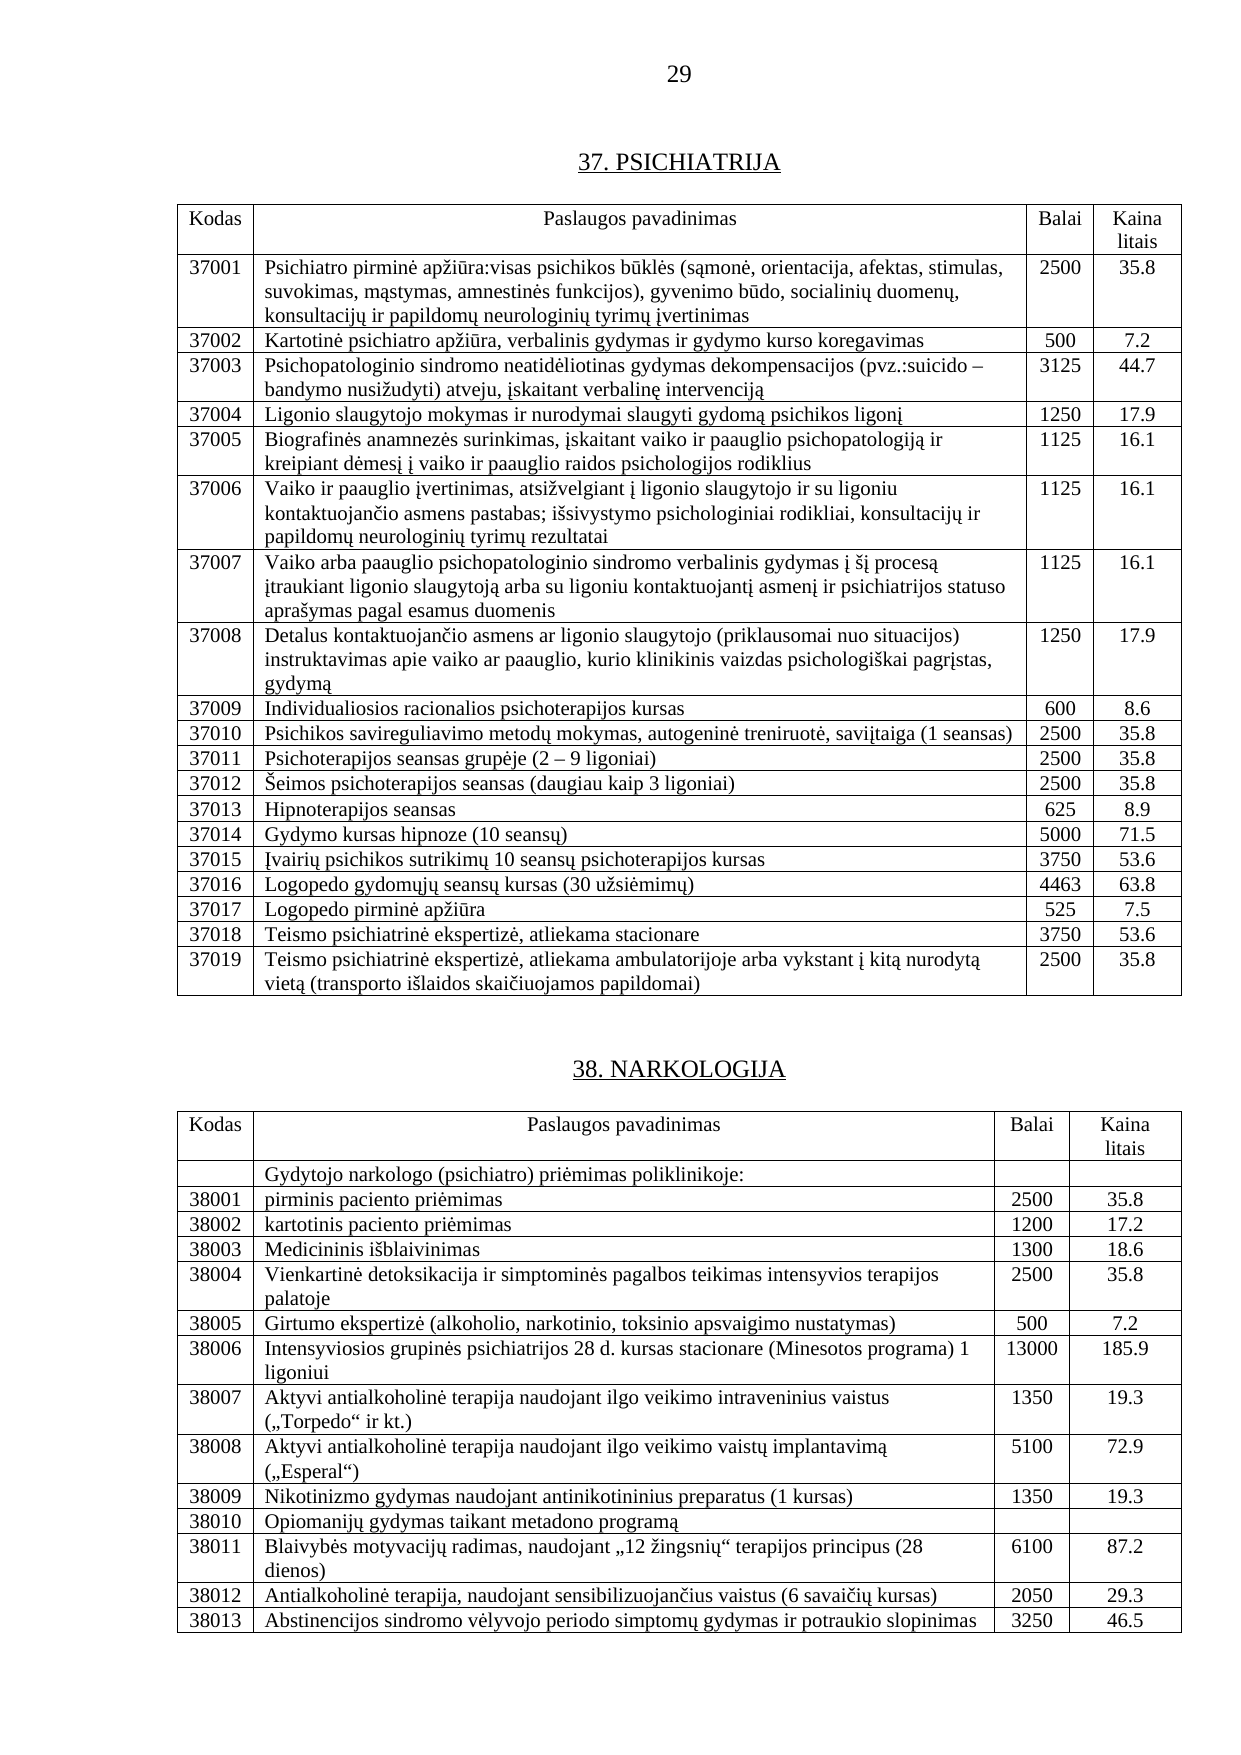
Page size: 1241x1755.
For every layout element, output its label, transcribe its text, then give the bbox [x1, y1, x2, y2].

table_cell 16.1 [1094, 427, 1181, 475]
table_cell Psichiatro pirminė apžiūra:visas psichikos būklės (sąmonė, orientacija, afektas, stimulas, suvokimas, mąstymas, amnestinės funkcijos), gyvenimo būdo, socialinių duomenų, konsultacijų ir papildomų neurologinių tyrimų įvertinimas [254, 255, 1026, 327]
table_header Kaina litais [1094, 205, 1181, 253]
table_cell 53.6 [1094, 847, 1181, 871]
table_cell 38002 [178, 1212, 253, 1236]
table_cell Antialkoholinė terapija, naudojant sensibilizuojančius vaistus (6 savaičių kursas) [254, 1583, 994, 1607]
table_cell 37001 [178, 255, 253, 327]
table_cell 37009 [178, 696, 253, 720]
table_cell Blaivybės motyvacijų radimas, naudojant „12 žingsnių“ terapijos principus (28 dienos) [254, 1534, 994, 1582]
table_cell 37011 [178, 746, 253, 770]
table_cell 38013 [178, 1608, 253, 1632]
table_cell pirminis paciento priėmimas [254, 1187, 994, 1211]
table_cell Kartotinė psichiatro apžiūra, verbalinis gydymas ir gydymo kurso koregavimas [254, 328, 1026, 352]
table_cell 16.1 [1094, 476, 1181, 548]
table_cell 72.9 [1070, 1435, 1181, 1483]
table_cell 38006 [178, 1336, 253, 1384]
table_cell 1300 [995, 1237, 1069, 1261]
table_cell Hipnoterapijos seansas [254, 796, 1026, 821]
table_cell Logopedo pirminė apžiūra [254, 897, 1026, 921]
table_cell 8.6 [1094, 696, 1181, 720]
table_cell Girtumo ekspertizė (alkoholio, narkotinio, toksinio apsvaigimo nustatymas) [254, 1311, 994, 1335]
table_cell 19.3 [1070, 1385, 1181, 1433]
table_cell 500 [1027, 328, 1093, 352]
table_cell 37005 [178, 427, 253, 475]
table_cell 2500 [995, 1187, 1069, 1211]
table_cell 13000 [995, 1336, 1069, 1384]
table_cell 18.6 [1070, 1237, 1181, 1261]
table_cell 29.3 [1070, 1583, 1181, 1607]
table_cell 37010 [178, 721, 253, 745]
table_cell 38008 [178, 1435, 253, 1483]
table_cell 38005 [178, 1311, 253, 1335]
table_cell 37014 [178, 822, 253, 846]
table_cell Šeimos psichoterapijos seansas (daugiau kaip 3 ligoniai) [254, 771, 1026, 795]
table_cell 2500 [1027, 746, 1093, 770]
table_cell Individualiosios racionalios psichoterapijos kursas [254, 696, 1026, 720]
table_cell [995, 1509, 1069, 1533]
table_cell 1125 [1027, 476, 1093, 548]
table_cell 37007 [178, 550, 253, 622]
table_cell 525 [1027, 897, 1093, 921]
table_cell 1350 [995, 1484, 1069, 1508]
table_cell 35.8 [1094, 721, 1181, 745]
table_header Kodas [178, 205, 253, 253]
table_header Balai [1027, 205, 1093, 253]
table_cell 38004 [178, 1262, 253, 1310]
text 38. NARKOLOGIJA [177, 1054, 1181, 1082]
table_cell 37008 [178, 623, 253, 695]
table_cell 38003 [178, 1237, 253, 1261]
table_cell 16.1 [1094, 550, 1181, 622]
table_cell 17.2 [1070, 1212, 1181, 1236]
table_cell 38010 [178, 1509, 253, 1533]
table_cell [1070, 1509, 1181, 1533]
table_cell 35.8 [1070, 1262, 1181, 1310]
table_header Paslaugos pavadinimas [254, 205, 1026, 253]
table_cell 185.9 [1070, 1336, 1181, 1384]
table_cell 7.2 [1094, 328, 1181, 352]
table_header Kaina litais [1070, 1112, 1181, 1160]
table_cell 35.8 [1094, 947, 1181, 995]
table_cell 37002 [178, 328, 253, 352]
table_cell 63.8 [1094, 872, 1181, 896]
table_cell 1200 [995, 1212, 1069, 1236]
table_cell 17.9 [1094, 402, 1181, 426]
table_cell Psichopatologinio sindromo neatidėliotinas gydymas dekompensacijos (pvz.:suicido – bandymo nusižudyti) atveju, įskaitant verbalinę intervenciją [254, 353, 1026, 401]
table_cell 35.8 [1094, 255, 1181, 327]
table_cell 46.5 [1070, 1608, 1181, 1632]
table_cell Biografinės anamnezės surinkimas, įskaitant vaiko ir paauglio psichopatologiją ir kreipiant dėmesį į vaiko ir paauglio raidos psichologijos rodiklius [254, 427, 1026, 475]
table_cell 3750 [1027, 922, 1093, 946]
table_cell 6100 [995, 1534, 1069, 1582]
table_cell Gydymo kursas hipnoze (10 seansų) [254, 822, 1026, 846]
table_cell 600 [1027, 696, 1093, 720]
table_cell Aktyvi antialkoholinė terapija naudojant ilgo veikimo intraveninius vaistus („Torpedo“ ir kt.) [254, 1385, 994, 1433]
table_cell 35.8 [1070, 1187, 1181, 1211]
table_cell 2500 [1027, 721, 1093, 745]
table_cell Teismo psichiatrinė ekspertizė, atliekama stacionare [254, 922, 1026, 946]
table_cell 5100 [995, 1435, 1069, 1483]
table_cell 37003 [178, 353, 253, 401]
table_cell 37013 [178, 796, 253, 821]
table_cell 8.9 [1094, 796, 1181, 821]
table_cell 1250 [1027, 402, 1093, 426]
table_cell 7.5 [1094, 897, 1181, 921]
table_cell 38011 [178, 1534, 253, 1582]
table_cell 2050 [995, 1583, 1069, 1607]
table_cell 37017 [178, 897, 253, 921]
table_cell 7.2 [1070, 1311, 1181, 1335]
table_cell [1070, 1161, 1181, 1186]
table_cell 5000 [1027, 822, 1093, 846]
table_cell 35.8 [1094, 771, 1181, 795]
table_cell 3750 [1027, 847, 1093, 871]
table_header Balai [995, 1112, 1069, 1160]
table_cell Medicininis išblaivinimas [254, 1237, 994, 1261]
text 37. PSICHIATRIJA [177, 147, 1181, 176]
table_cell 1250 [1027, 623, 1093, 695]
table_cell 17.9 [1094, 623, 1181, 695]
table_cell 500 [995, 1311, 1069, 1335]
table_cell Psichoterapijos seansas grupėje (2 – 9 ligoniai) [254, 746, 1026, 770]
table_cell Psichikos savireguliavimo metodų mokymas, autogeninė treniruotė, saviįtaiga (1 seansas) [254, 721, 1026, 745]
table_cell 38009 [178, 1484, 253, 1508]
table_cell Vaiko ir paauglio įvertinimas, atsižvelgiant į ligonio slaugytojo ir su ligoniu kontaktuojančio asmens pastabas; išsivystymo psichologiniai rodikliai, konsultacijų ir papildomų neurologinių tyrimų rezultatai [254, 476, 1026, 548]
table_cell 37006 [178, 476, 253, 548]
table_cell 1125 [1027, 427, 1093, 475]
table_cell 38007 [178, 1385, 253, 1433]
table_cell 37012 [178, 771, 253, 795]
table_cell [178, 1161, 253, 1186]
table_cell 2500 [1027, 255, 1093, 327]
table_cell Vienkartinė detoksikacija ir simptominės pagalbos teikimas intensyvios terapijos palatoje [254, 1262, 994, 1310]
table_cell Teismo psichiatrinė ekspertizė, atliekama ambulatorijoje arba vykstant į kitą nurodytą vietą (transporto išlaidos skaičiuojamos papildomai) [254, 947, 1026, 995]
table_cell 19.3 [1070, 1484, 1181, 1508]
table_cell Ligonio slaugytojo mokymas ir nurodymai slaugyti gydomą psichikos ligonį [254, 402, 1026, 426]
table_cell 2500 [1027, 947, 1093, 995]
table_cell Logopedo gydomųjų seansų kursas (30 užsiėmimų) [254, 872, 1026, 896]
table_cell 37019 [178, 947, 253, 995]
table_cell 625 [1027, 796, 1093, 821]
table_cell 87.2 [1070, 1534, 1181, 1582]
table_cell 2500 [995, 1262, 1069, 1310]
table_cell Detalus kontaktuojančio asmens ar ligonio slaugytojo (priklausomai nuo situacijos) instruktavimas apie vaiko ar paauglio, kurio klinikinis vaizdas psichologiškai pagrįstas, gydymą [254, 623, 1026, 695]
table_cell 53.6 [1094, 922, 1181, 946]
table_cell 37016 [178, 872, 253, 896]
table_cell 71.5 [1094, 822, 1181, 846]
table_cell kartotinis paciento priėmimas [254, 1212, 994, 1236]
table_cell Nikotinizmo gydymas naudojant antinikotininius preparatus (1 kursas) [254, 1484, 994, 1508]
table_cell Gydytojo narkologo (psichiatro) priėmimas poliklinikoje: [254, 1161, 994, 1186]
table_cell 37015 [178, 847, 253, 871]
table_cell Aktyvi antialkoholinė terapija naudojant ilgo veikimo vaistų implantavimą („Esperal“) [254, 1435, 994, 1483]
table_cell 1350 [995, 1385, 1069, 1433]
table_cell 38012 [178, 1583, 253, 1607]
table_cell 3250 [995, 1608, 1069, 1632]
table_header Paslaugos pavadinimas [254, 1112, 994, 1160]
table_cell 35.8 [1094, 746, 1181, 770]
table_cell 37018 [178, 922, 253, 946]
table_cell Vaiko arba paauglio psichopatologinio sindromo verbalinis gydymas į šį procesą įtraukiant ligonio slaugytoją arba su ligoniu kontaktuojantį asmenį ir psichiatrijos statuso aprašymas pagal esamus duomenis [254, 550, 1026, 622]
table_header Kodas [178, 1112, 253, 1160]
table_cell Intensyviosios grupinės psichiatrijos 28 d. kursas stacionare (Minesotos programa) 1 ligoniui [254, 1336, 994, 1384]
table_cell 3125 [1027, 353, 1093, 401]
table_cell Abstinencijos sindromo vėlyvojo periodo simptomų gydymas ir potraukio slopinimas [254, 1608, 994, 1632]
table_cell [995, 1161, 1069, 1186]
table_cell 4463 [1027, 872, 1093, 896]
table_cell Opiomanijų gydymas taikant metadono programą [254, 1509, 994, 1533]
table_cell 37004 [178, 402, 253, 426]
table_cell 1125 [1027, 550, 1093, 622]
table_cell Įvairių psichikos sutrikimų 10 seansų psichoterapijos kursas [254, 847, 1026, 871]
table_cell 2500 [1027, 771, 1093, 795]
table_cell 44.7 [1094, 353, 1181, 401]
table_cell 38001 [178, 1187, 253, 1211]
